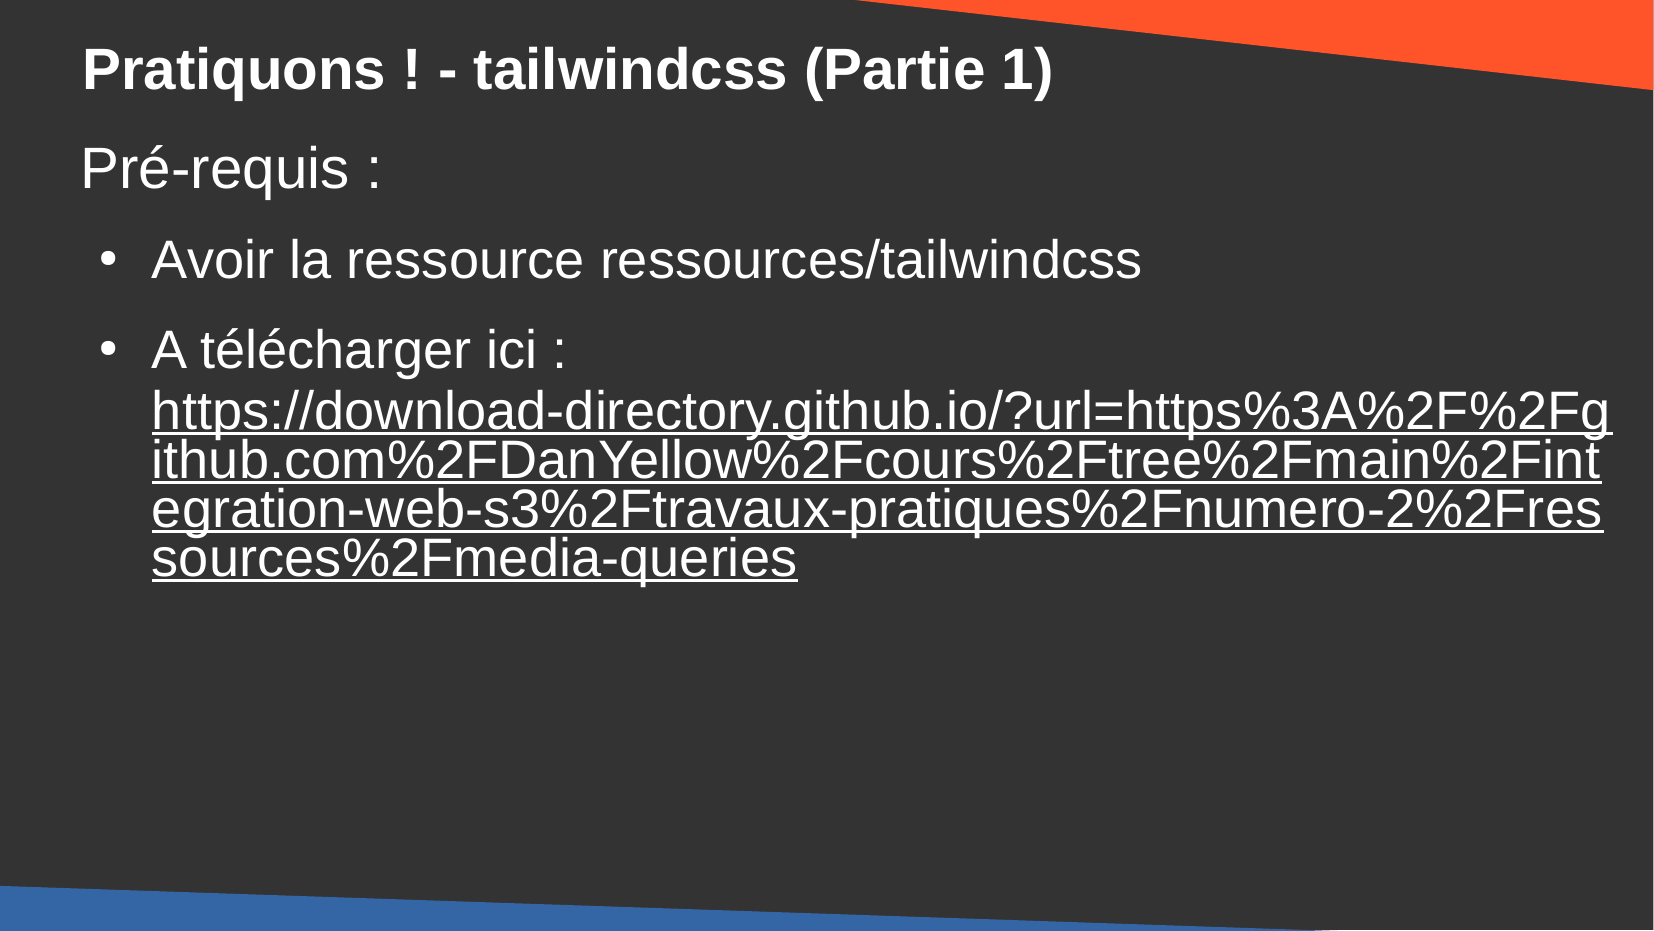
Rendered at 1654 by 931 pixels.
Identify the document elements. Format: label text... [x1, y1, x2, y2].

title Pratiquons ! - tailwindcss (Partie 1) [82, 37, 1571, 114]
text_box [0, 885, 1337, 931]
list Pré-requis : Avoir la ressource ressources/tailwindcss A télécharger ici : https://download-directory.github.io/?url=https%3A%2F%2Fgithub.com%2FDanYellow%2Fcours%2Ftree%2Fmain%2Fintegration-web-s3%2Ftravaux-pratiques%2Fnumero-2%2Fressources%2Fmedia-queries [80, 135, 1620, 650]
text_box [855, 0, 1654, 91]
